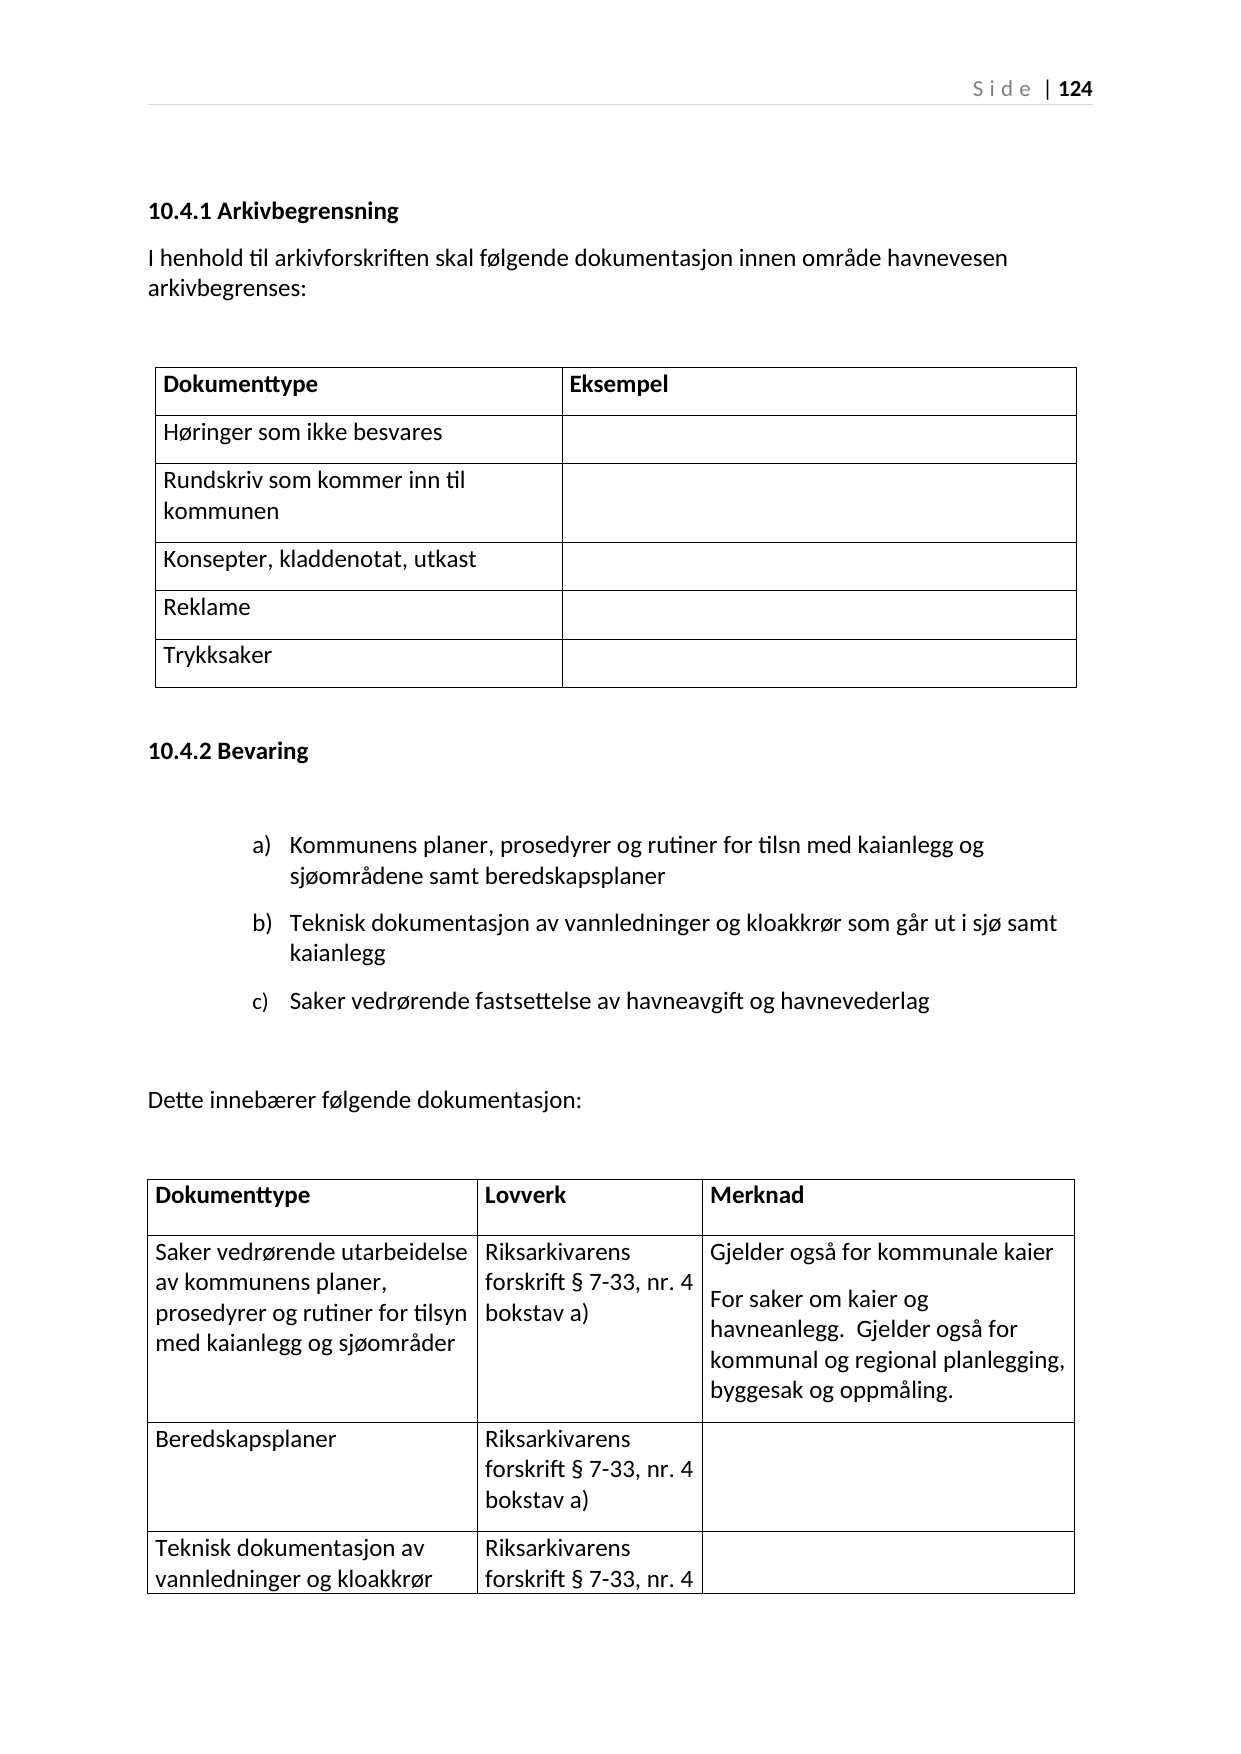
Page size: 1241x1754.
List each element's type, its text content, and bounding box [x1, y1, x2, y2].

list Teknisk dokumentasjon av vannledninger og kloakkrør som går ut i sjø samt kaianlegg [252, 907, 1093, 968]
table_header Dokumenttype [148, 1180, 477, 1235]
table_cell [563, 543, 1076, 590]
table_header Lovverk [478, 1180, 702, 1235]
table_header Merknad [703, 1180, 1074, 1235]
table_cell [703, 1423, 1074, 1531]
table_cell Riksarkivarens forskrift § 7-33, nr. 4 [478, 1532, 702, 1593]
list Kommunens planer, prosedyrer og rutiner for tilsn med kaianlegg og sjøområdene samt beredskapsplaner [252, 829, 1093, 890]
table_cell Reklame [156, 591, 562, 638]
table_cell Rundskriv som kommer inn til kommunen [156, 464, 562, 542]
table_cell Høringer som ikke besvares [156, 416, 562, 463]
table_header Dokumenttype [156, 368, 562, 415]
text 10.4.2 Bevaring [148, 735, 1093, 766]
text 10.4.1 Arkivbegrensning [148, 195, 1093, 225]
list Saker vedrørende fastsettelse av havneavgift og havnevederlag [252, 985, 1093, 1015]
table_cell Teknisk dokumentasjon av vannledninger og kloakkrør [148, 1532, 477, 1593]
text Dette innebærer følgende dokumentasjon: [148, 1084, 1093, 1115]
table_cell Trykksaker [156, 640, 562, 687]
table_cell Saker vedrørende utarbeidelse av kommunens planer, prosedyrer og rutiner for tilsyn med kaianlegg og sjøområder [148, 1236, 477, 1422]
table_cell [563, 640, 1076, 687]
table_cell Beredskapsplaner [148, 1423, 477, 1531]
text I henhold til arkivforskriften skal følgende dokumentasjon innen område havnevesen arkivbegrenses: [148, 242, 1093, 303]
table_cell Gjelder også for kommunale kaier For saker om kaier og havneanlegg. Gjelder også for kommunal og regional planlegging, byggesak og oppmåling. [703, 1236, 1074, 1422]
table_cell [563, 416, 1076, 463]
table_cell Riksarkivarens forskrift § 7-33, nr. 4 bokstav a) [478, 1423, 702, 1531]
table_cell [563, 464, 1076, 542]
table_cell Riksarkivarens forskrift § 7-33, nr. 4 bokstav a) [478, 1236, 702, 1422]
table_cell Konsepter, kladdenotat, utkast [156, 543, 562, 590]
table_cell [563, 591, 1076, 638]
table_cell [703, 1532, 1074, 1593]
table_header Eksempel [563, 368, 1076, 415]
